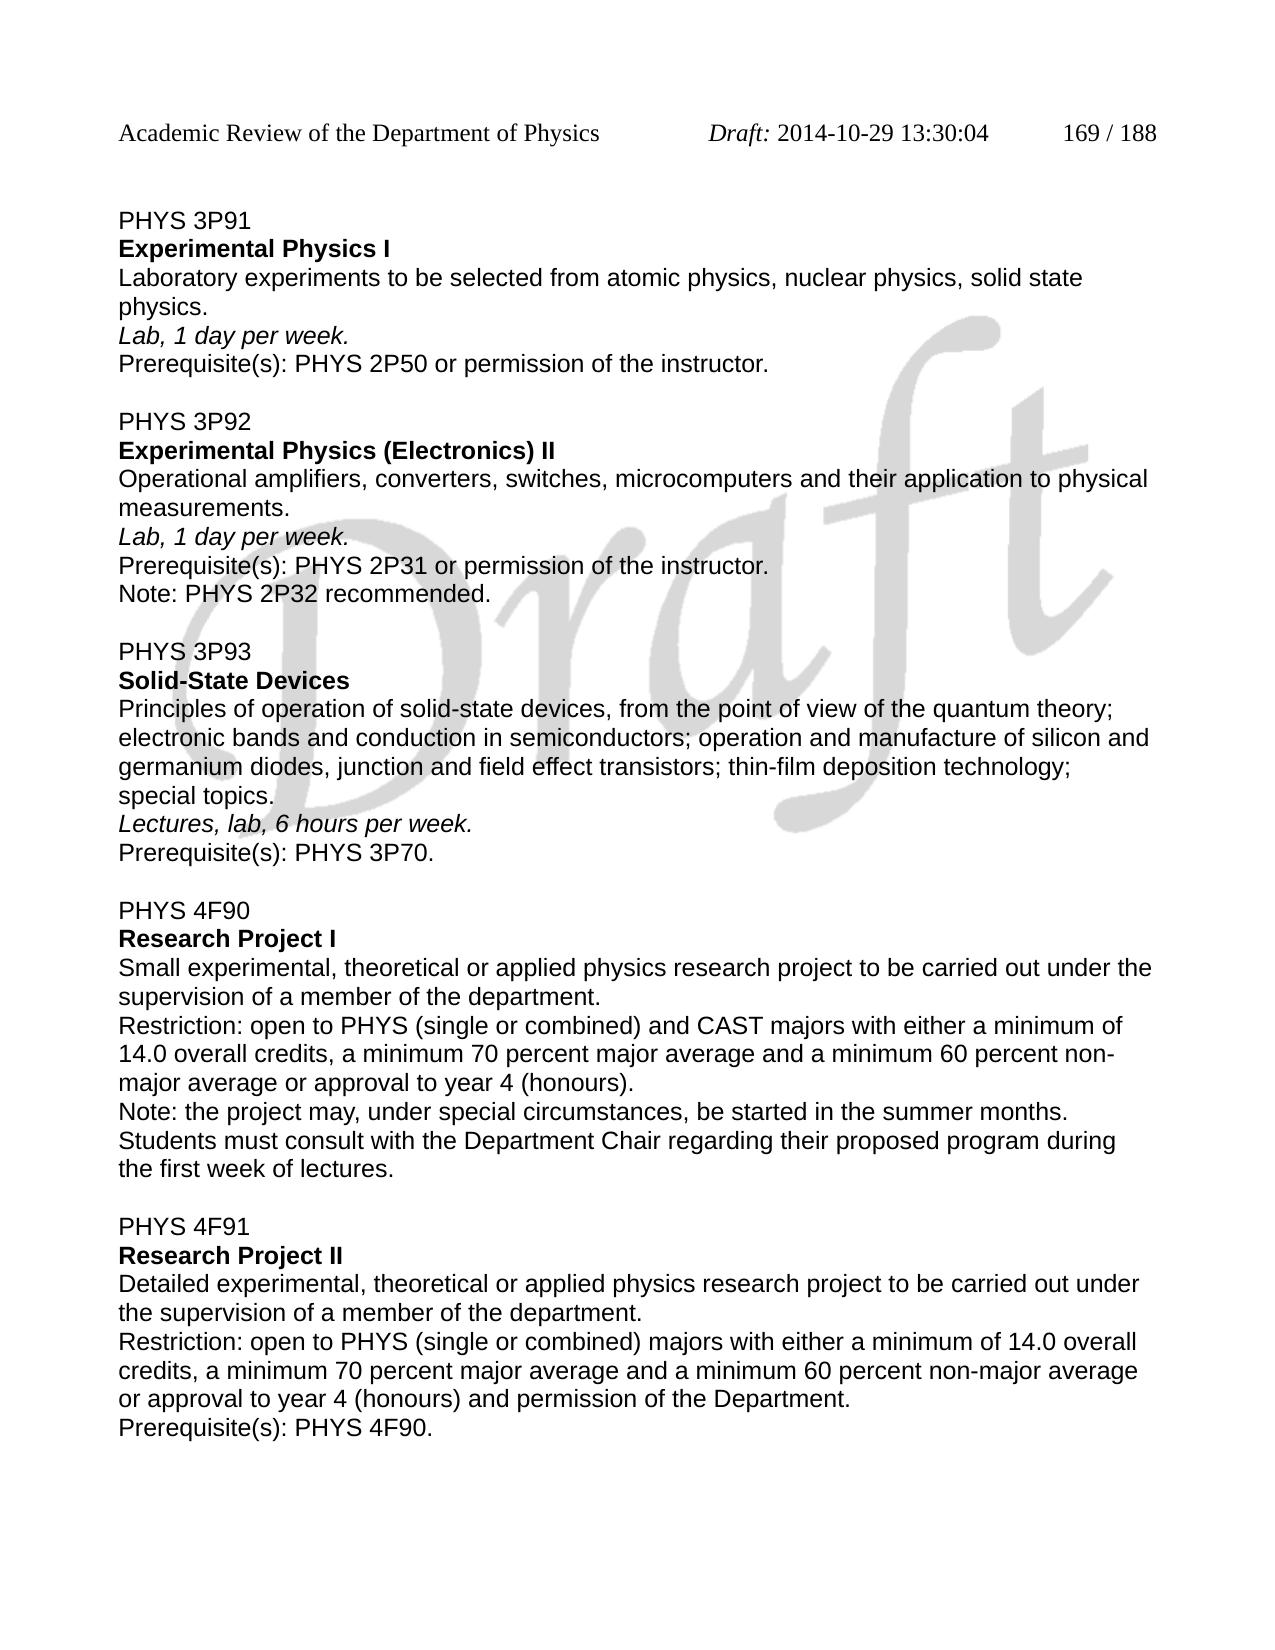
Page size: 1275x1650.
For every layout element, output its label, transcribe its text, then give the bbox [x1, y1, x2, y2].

picture [118, 118, 1157, 177]
picture [118, 1442, 1157, 1532]
text PHYS 3P91 Experimental Physics I Laboratory experiments to be selected from atomic physics, nuclear physics, solid state physics. Lab, 1 day per week. Prerequisite(s): PHYS 2P50 or permission of the instructor. PHYS 3P92 Experimental Physics (Electronics) II Operational amplifiers, converters, switches, microcomputers and their application to physical measurements. Lab, 1 day per week. Prerequisite(s): PHYS 2P31 or permission of the instructor. Note: PHYS 2P32 recommended. PHYS 3P93 Solid-State Devices Principles of operation of solid-state devices, from the point of view of the quantum theory; electronic bands and conduction in semiconductors; operation and manufacture of silicon and germanium diodes, junction and field effect transistors; thin-film deposition technology; special topics. Lectures, lab, 6 hours per week. Prerequisite(s): PHYS 3P70. PHYS 4F90 Research Project I Small experimental, theoretical or applied physics research project to be carried out under the supervision of a member of the department. Restriction: open to PHYS (single or combined) and CAST majors with either a minimum of 14.0 overall credits, a minimum 70 percent major average and a minimum 60 percent non-major average or approval to year 4 (honours). Note: the project may, under special circumstances, be started in the summer months. Students must consult with the Department Chair regarding their proposed program during the first week of lectures. PHYS 4F91 Research Project II Detailed experimental, theoretical or applied physics research project to be carried out under the supervision of a member of the department. Restriction: open to PHYS (single or combined) majors with either a minimum of 14.0 overall credits, a minimum 70 percent major average and a minimum 60 percent non-major average or approval to year 4 (honours) and permission of the Department. Prerequisite(s): PHYS 4F90. [118, 177, 1157, 1442]
